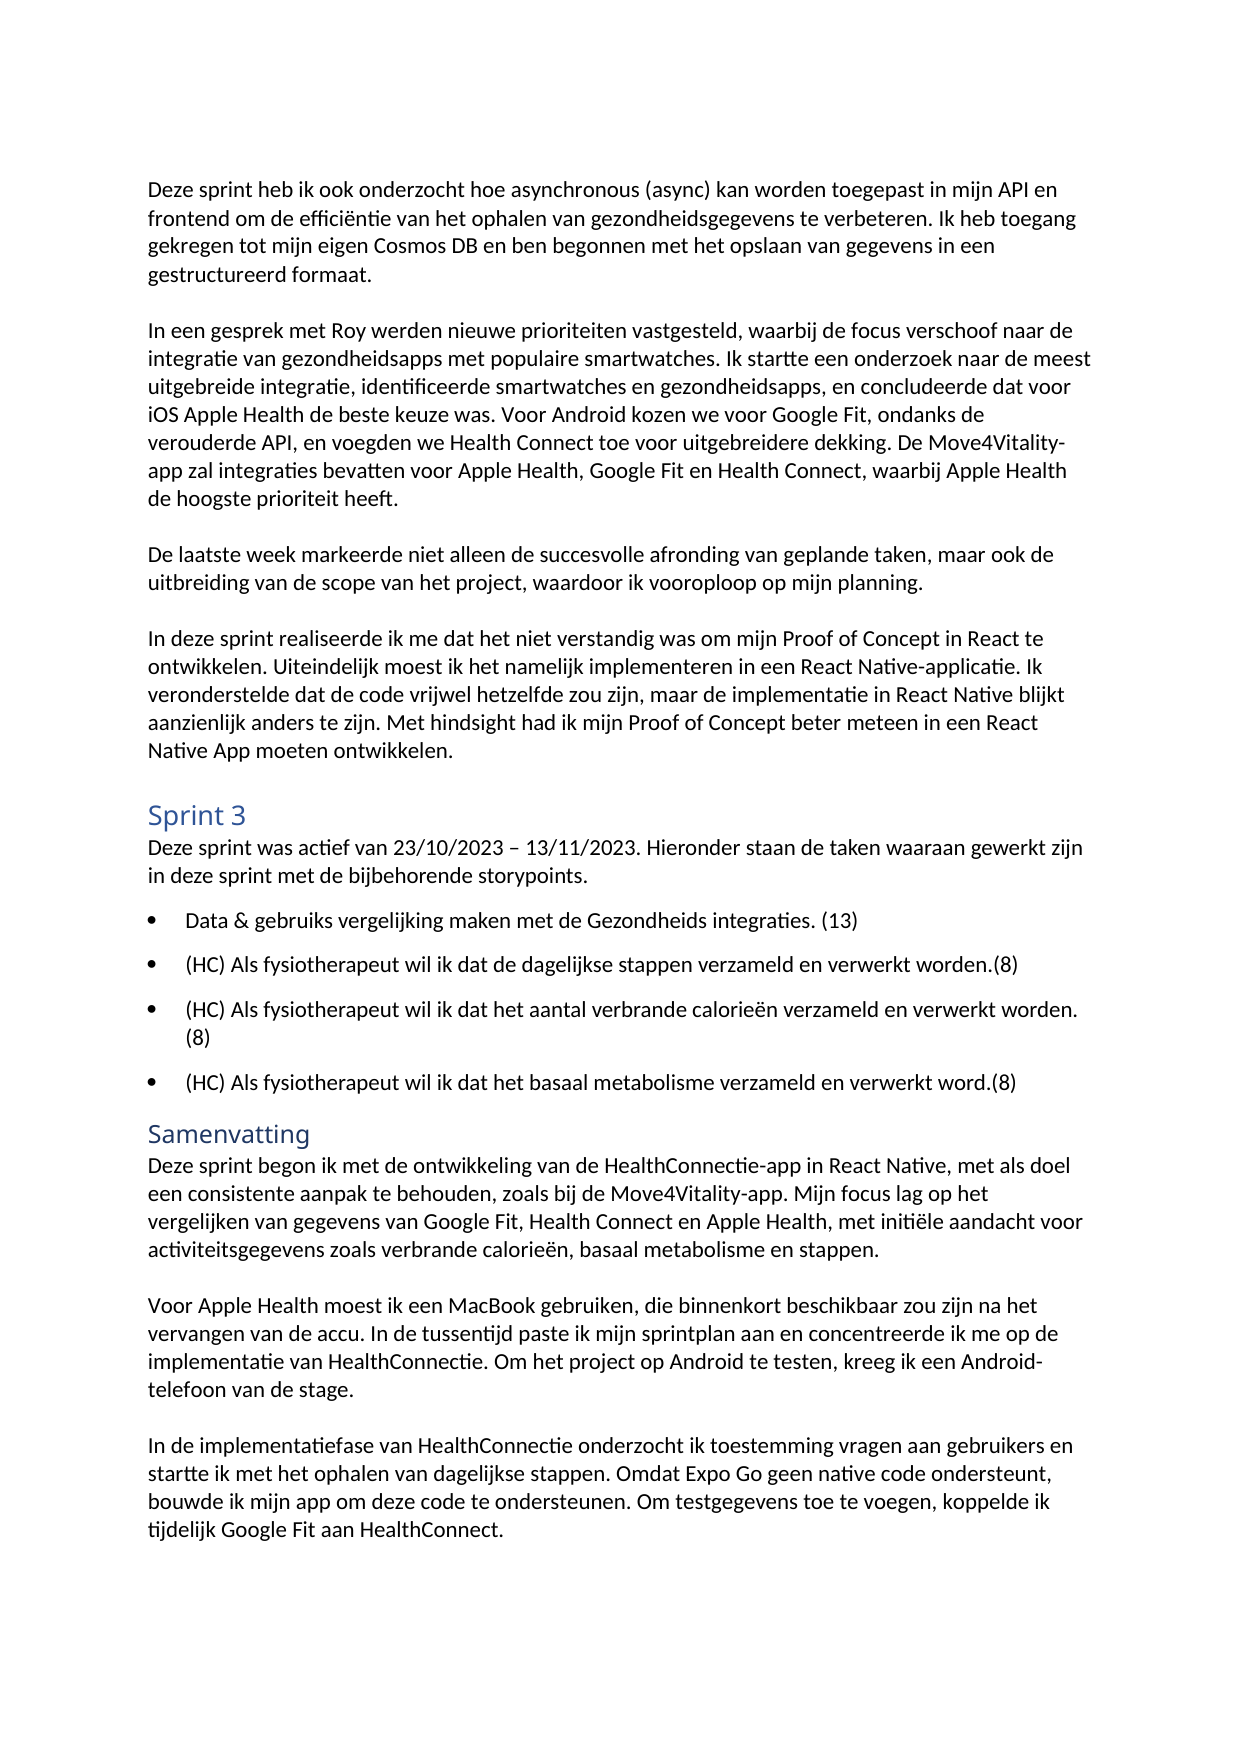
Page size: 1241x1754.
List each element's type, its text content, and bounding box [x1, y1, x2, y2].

list Data & gebruiks vergelijking maken met de Gezondheids integraties. (13) [148, 906, 1093, 934]
text De laatste week markeerde niet alleen de succesvolle afronding van geplande taken, maar ook de uitbreiding van de scope van het project, waardoor ik vooroploop op mijn planning. [148, 540, 1093, 596]
subtitle Samenvatting [148, 1117, 1093, 1151]
text Deze sprint was actief van 23/10/2023 – 13/11/2023. Hieronder staan de taken waaraan gewerkt zijn in deze sprint met de bijbehorende storypoints. [148, 833, 1093, 889]
text In deze sprint realiseerde ik me dat het niet verstandig was om mijn Proof of Concept in React te ontwikkelen. Uiteindelijk moest ik het namelijk implementeren in een React Native-applicatie. Ik veronderstelde dat de code vrijwel hetzelfde zou zijn, maar de implementatie in React Native blijkt aanzienlijk anders te zijn. Met hindsight had ik mijn Proof of Concept beter meteen in een React Native App moeten ontwikkelen. [148, 624, 1093, 764]
text Voor Apple Health moest ik een MacBook gebruiken, die binnenkort beschikbaar zou zijn na het vervangen van de accu. In de tussentijd paste ik mijn sprintplan aan en concentreerde ik me op de implementatie van HealthConnectie. Om het project op Android te testen, kreeg ik een Android-telefoon van de stage. [148, 1291, 1093, 1403]
text In een gesprek met Roy werden nieuwe prioriteiten vastgesteld, waarbij de focus verschoof naar de integratie van gezondheidsapps met populaire smartwatches. Ik startte een onderzoek naar de meest uitgebreide integratie, identificeerde smartwatches en gezondheidsapps, en concludeerde dat voor iOS Apple Health de beste keuze was. Voor Android kozen we voor Google Fit, ondanks de verouderde API, en voegden we Health Connect toe voor uitgebreidere dekking. De Move4Vitality-app zal integraties bevatten voor Apple Health, Google Fit en Health Connect, waarbij Apple Health de hoogste prioriteit heeft. [148, 316, 1093, 512]
text Deze sprint heb ik ook onderzocht hoe asynchronous (async) kan worden toegepast in mijn API en frontend om de efficiëntie van het ophalen van gezondheidsgegevens te verbeteren. Ik heb toegang gekregen tot mijn eigen Cosmos DB en ben begonnen met het opslaan van gegevens in een gestructureerd formaat. [148, 176, 1093, 288]
list (HC) Als fysiotherapeut wil ik dat de dagelijkse stappen verzameld en verwerkt worden.(8) [148, 951, 1093, 978]
subtitle Sprint 3 [148, 796, 1093, 833]
list (HC) Als fysiotherapeut wil ik dat het aantal verbrande calorieën verzameld en verwerkt worden.(8) [148, 995, 1093, 1051]
list (HC) Als fysiotherapeut wil ik dat het basaal metabolisme verzameld en verwerkt word.(8) [148, 1068, 1093, 1096]
text In de implementatiefase van HealthConnectie onderzocht ik toestemming vragen aan gebruikers en startte ik met het ophalen van dagelijkse stappen. Omdat Expo Go geen native code ondersteunt, bouwde ik mijn app om deze code te ondersteunen. Om testgegevens toe te voegen, koppelde ik tijdelijk Google Fit aan HealthConnect. [148, 1431, 1093, 1543]
text Deze sprint begon ik met de ontwikkeling van de HealthConnectie-app in React Native, met als doel een consistente aanpak te behouden, zoals bij de Move4Vitality-app. Mijn focus lag op het vergelijken van gegevens van Google Fit, Health Connect en Apple Health, met initiële aandacht voor activiteitsgegevens zoals verbrande calorieën, basaal metabolisme en stappen. [148, 1151, 1093, 1263]
